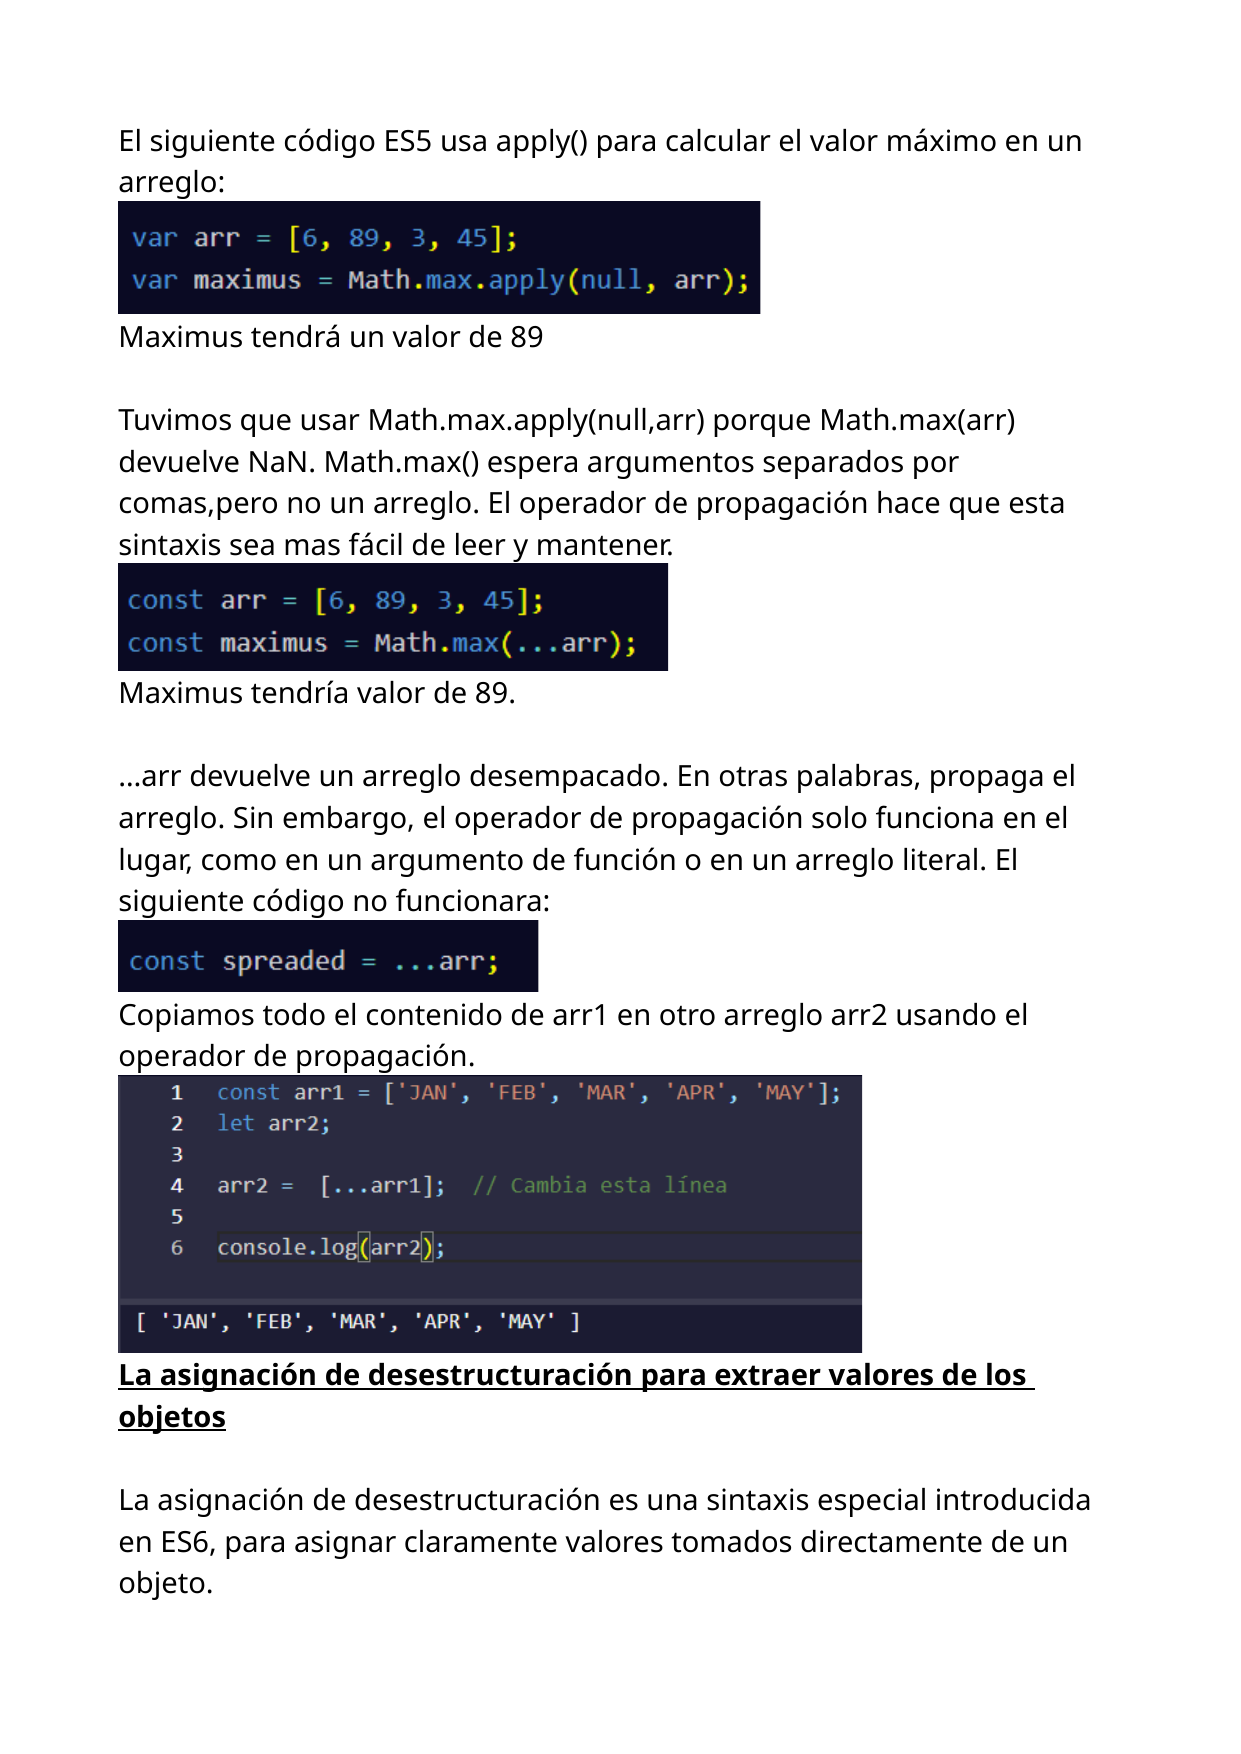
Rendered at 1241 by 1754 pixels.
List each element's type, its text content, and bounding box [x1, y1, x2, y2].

text Maximus tendrá un valor de 89 [118, 314, 1122, 356]
text La asignación de desestructuración para extraer valores de los objetos [118, 1352, 1122, 1436]
text Maximus tendría valor de 89. [118, 670, 1122, 712]
text Copiamos todo el contenido de arr1 en otro arreglo arr2 usando el operador de propagación. [118, 992, 1122, 1075]
text La asignación de desestructuración es una sintaxis especial introducida en ES6, para asignar claramente valores tomados directamente de un objeto. [118, 1477, 1122, 1602]
text El siguiente código ES5 usa apply() para calcular el valor máximo en un arreglo: [118, 118, 1122, 201]
text …arr devuelve un arreglo desempacado. En otras palabras, propaga el arreglo. Sin embargo, el operador de propagación solo funciona en el lugar, como en un argumento de función o en un arreglo literal. El siguiente código no funcionara: [118, 753, 1122, 920]
text Tuvimos que usar Math.max.apply(null,arr) porque Math.max(arr) devuelve NaN. Math.max() espera argumentos separados por comas,pero no un arreglo. El operador de propagación hace que esta sintaxis sea mas fácil de leer y mantener. [118, 397, 1122, 564]
